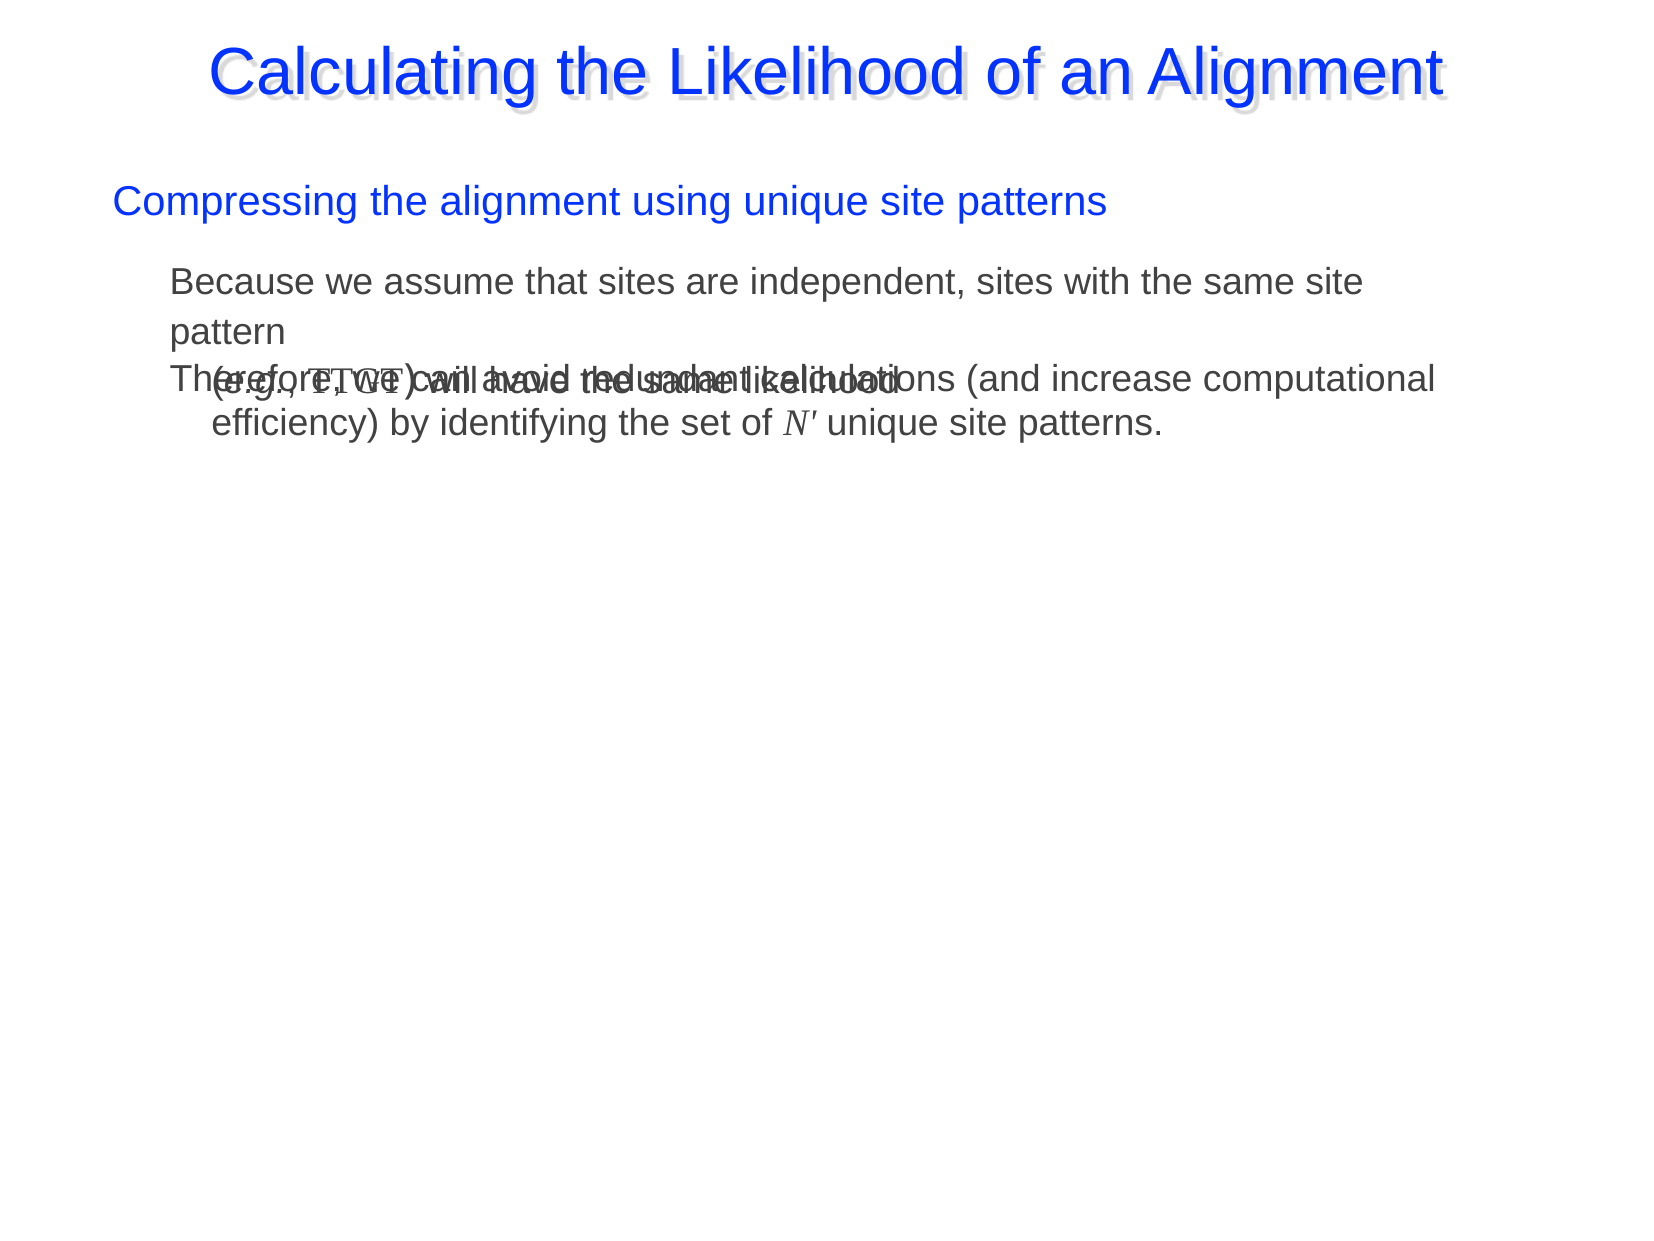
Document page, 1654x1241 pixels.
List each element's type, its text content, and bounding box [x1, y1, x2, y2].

text_box Calculating the Likelihood of an Alignment [200, 20, 1454, 117]
text_box Because we assume that sites are independent, sites with the same site pattern (e.g., TTGT) will have the same likelihood [161, 243, 1493, 411]
text_box Therefore, we can avoid redundant calculations (and increase computational efficiency) by identifying the set of N' unique site patterns. [161, 411, 1493, 452]
text_box Compressing the alignment using unique site patterns [103, 165, 1407, 233]
